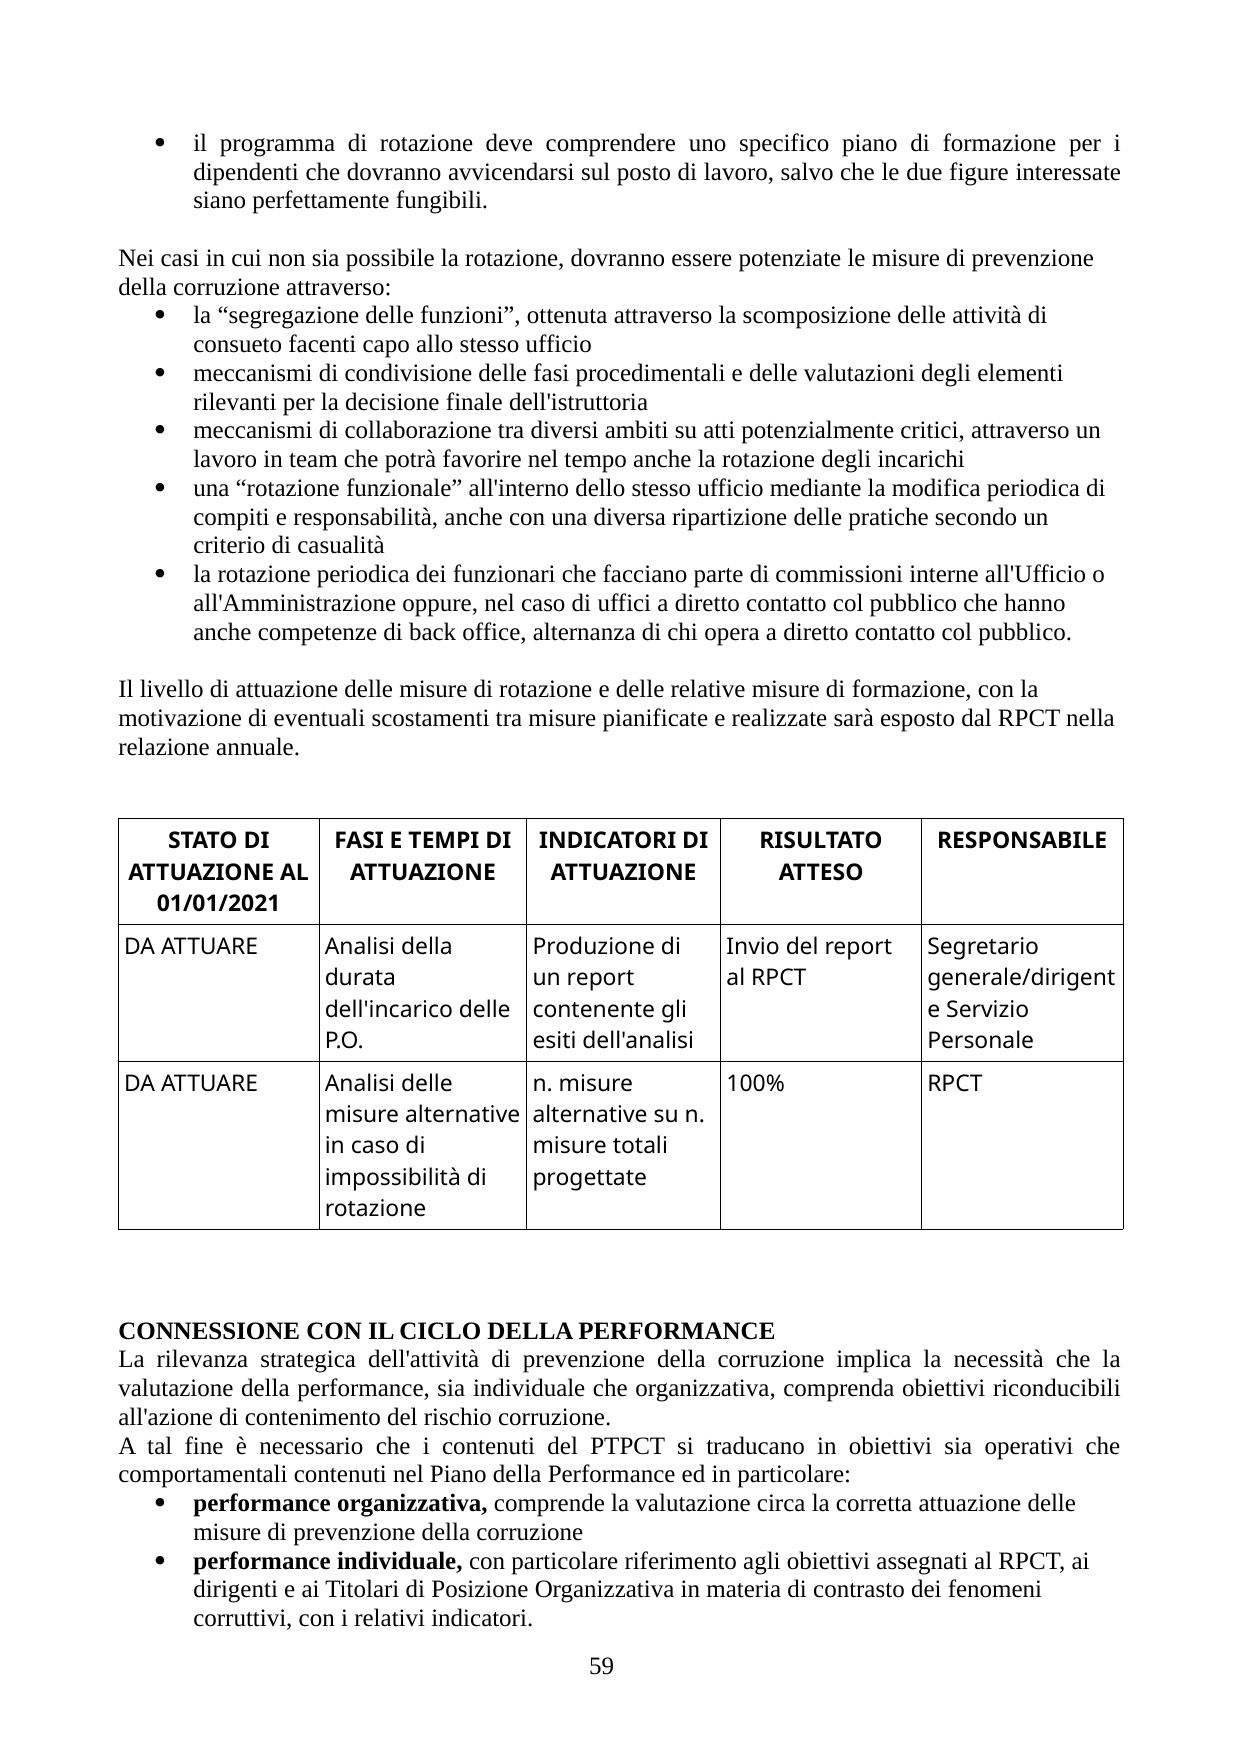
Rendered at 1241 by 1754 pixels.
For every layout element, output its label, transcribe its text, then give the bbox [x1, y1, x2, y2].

list performance organizzativa, comprende la valutazione circa la corretta attuazione delle misure di prevenzione della corruzione [156, 1488, 1122, 1546]
table_cell 100% [721, 1062, 921, 1229]
list performance individuale, con particolare riferimento agli obiettivi assegnati al RPCT, ai dirigenti e ai Titolari di Posizione Organizzativa in materia di contrasto dei fenomeni corruttivi, con i relativi indicatori. [156, 1546, 1122, 1632]
list meccanismi di collaborazione tra diversi ambiti su atti potenzialmente critici, attraverso un lavoro in team che potrà favorire nel tempo anche la rotazione degli incarichi [156, 416, 1122, 473]
text A tal fine è necessario che i contenuti del PTPCT si traducano in obiettivi sia operativi che comportamentali contenuti nel Piano della Performance ed in particolare: [118, 1431, 1122, 1488]
list la rotazione periodica dei funzionari che facciano parte di commissioni interne all'Ufficio o all'Amministrazione oppure, nel caso di uffici a diretto contatto col pubblico che hanno anche competenze di back office, alternanza di chi opera a diretto contatto col pubblico. [156, 559, 1122, 646]
table_cell Segretario generale/dirigente Servizio Personale [922, 925, 1123, 1061]
table_cell DA ATTUARE [119, 925, 319, 1061]
table_header RESPONSABILE [922, 819, 1123, 924]
text Nei casi in cui non sia possibile la rotazione, dovranno essere potenziate le misure di prevenzione della corruzione attraverso: [118, 243, 1122, 301]
table_cell Produzione di un report contenente gli esiti dell'analisi [527, 925, 720, 1061]
table_header RISULTATO ATTESO [721, 819, 921, 924]
table_cell Invio del report al RPCT [721, 925, 921, 1061]
table_cell DA ATTUARE [119, 1062, 319, 1229]
table_cell n. misure alternative su n. misure totali progettate [527, 1062, 720, 1229]
list meccanismi di condivisione delle fasi procedimentali e delle valutazioni degli elementi rilevanti per la decisione finale dell'istruttoria [156, 358, 1122, 416]
table_cell Analisi della durata dell'incarico delle P.O. [320, 925, 526, 1061]
text Il livello di attuazione delle misure di rotazione e delle relative misure di formazione, con la motivazione di eventuali scostamenti tra misure pianificate e realizzate sarà esposto dal RPCT nella relazione annuale. [118, 674, 1122, 761]
table_header INDICATORI DI ATTUAZIONE [527, 819, 720, 924]
table_cell Analisi delle misure alternative in caso di impossibilità di rotazione [320, 1062, 526, 1229]
table_header STATO DI ATTUAZIONE AL 01/01/2021 [119, 819, 319, 924]
table_header FASI E TEMPI DI ATTUAZIONE [320, 819, 526, 924]
table_cell RPCT [922, 1062, 1123, 1229]
list il programma di rotazione deve comprendere uno specifico piano di formazione per i dipendenti che dovranno avvicendarsi sul posto di lavoro, salvo che le due figure interessate siano perfettamente fungibili. [156, 128, 1122, 214]
text La rilevanza strategica dell'attività di prevenzione della corruzione implica la necessità che la valutazione della performance, sia individuale che organizzativa, comprenda obiettivi riconducibili all'azione di contenimento del rischio corruzione. [118, 1344, 1122, 1431]
list una “rotazione funzionale” all'interno dello stesso ufficio mediante la modifica periodica di compiti e responsabilità, anche con una diversa ripartizione delle pratiche secondo un criterio di casualità [156, 473, 1122, 559]
list la “segregazione delle funzioni”, ottenuta attraverso la scomposizione delle attività di consueto facenti capo allo stesso ufficio [156, 301, 1122, 358]
text CONNESSIONE CON IL CICLO DELLA PERFORMANCE [118, 1316, 1122, 1344]
